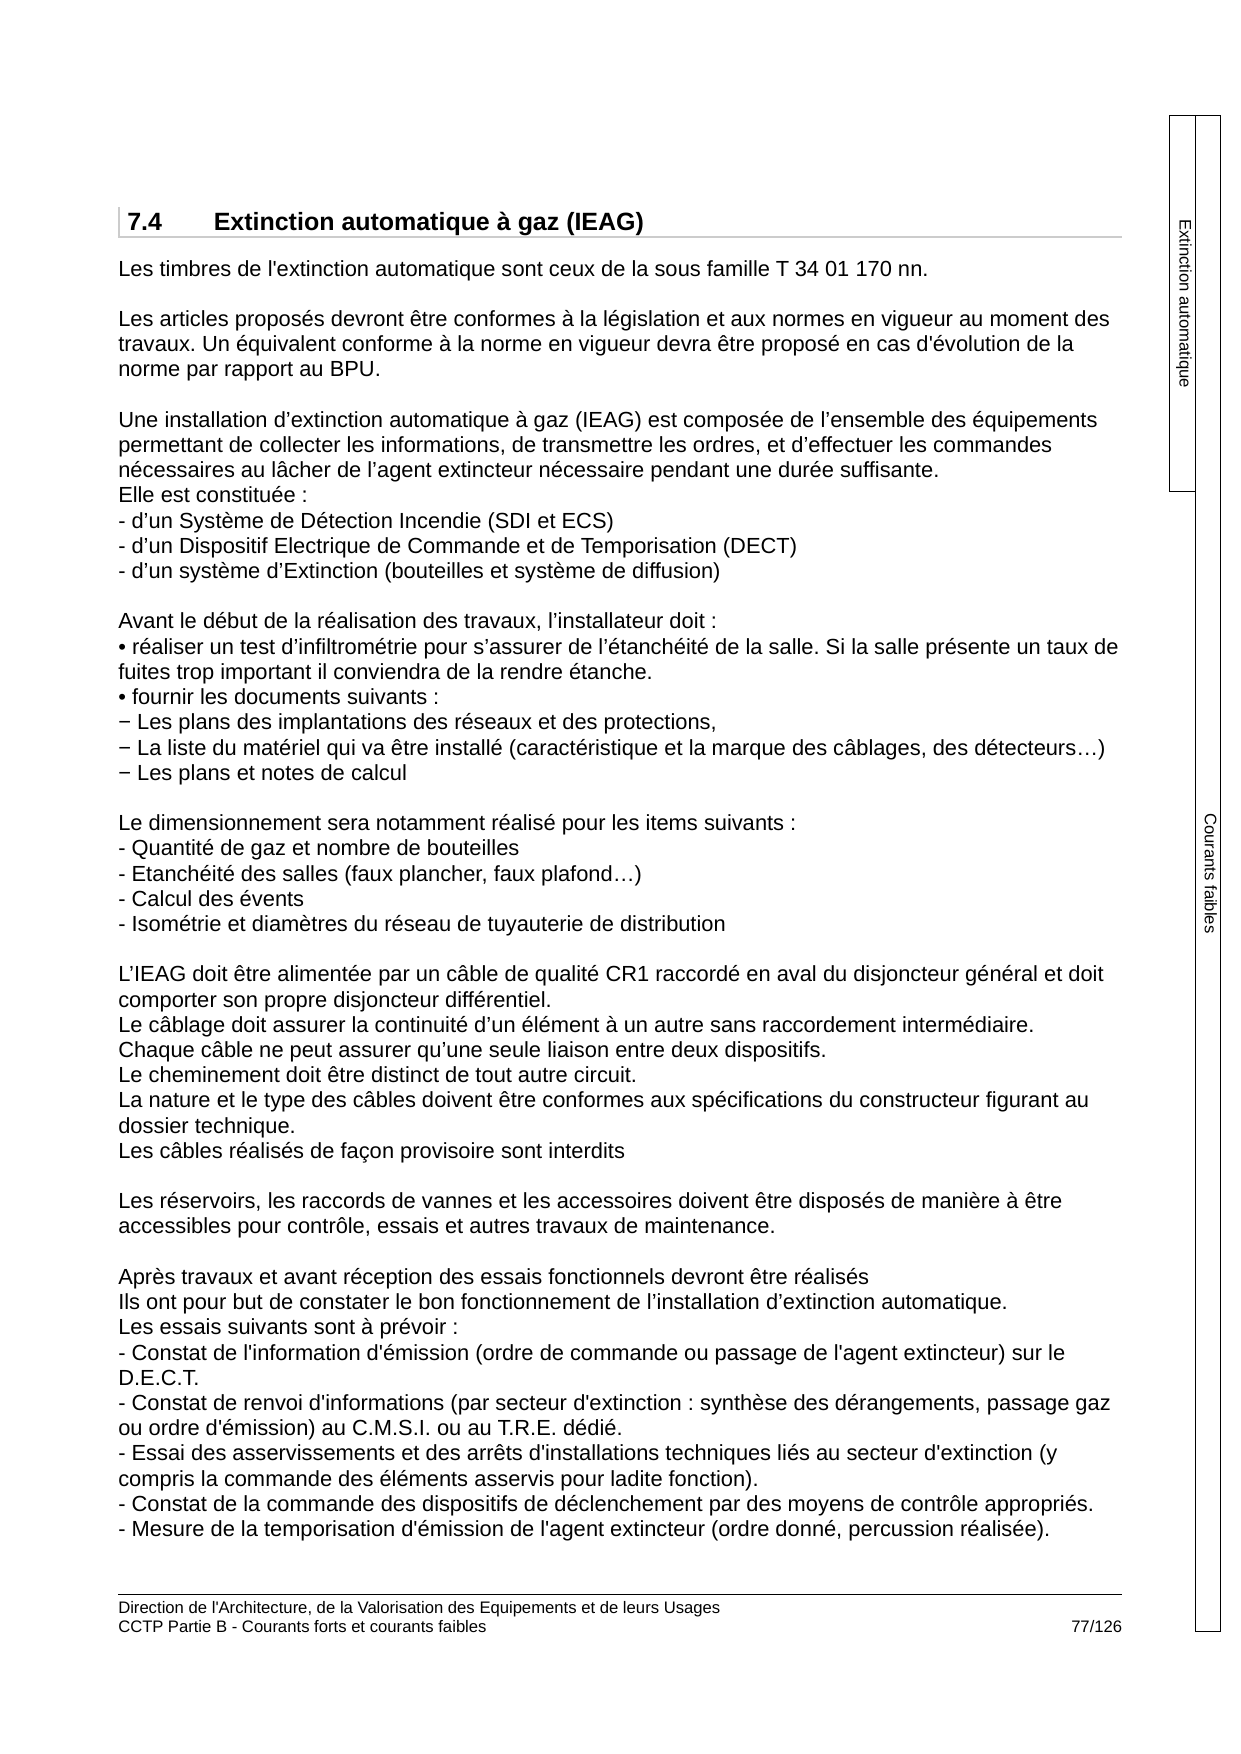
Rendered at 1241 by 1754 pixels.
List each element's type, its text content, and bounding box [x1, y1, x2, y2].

text − Les plans des implantations des réseaux et des protections, [118, 709, 1122, 734]
text Le dimensionnement sera notamment réalisé pour les items suivants : [118, 810, 1122, 835]
text - Essai des asservissements et des arrêts d'installations techniques liés au secteur d'extinction (y compris la commande des éléments asservis pour ladite fonction). [118, 1440, 1122, 1491]
text Après travaux et avant réception des essais fonctionnels devront être réalisés [118, 1264, 1122, 1289]
text Avant le début de la réalisation des travaux, l’installateur doit : [118, 608, 1122, 633]
text - d’un Système de Détection Incendie (SDI et ECS) [118, 507, 1122, 533]
text - Constat de renvoi d'informations (par secteur d'extinction : synthèse des dérangements, passage gaz ou ordre d'émission) au C.M.S.I. ou au T.R.E. dédié. [118, 1390, 1122, 1440]
text Les essais suivants sont à prévoir : [118, 1314, 1122, 1339]
text − Les plans et notes de calcul [118, 759, 1122, 785]
text Chaque câble ne peut assurer qu’une seule liaison entre deux dispositifs. [118, 1037, 1122, 1062]
text Les réservoirs, les raccords de vannes et les accessoires doivent être disposés de manière à être accessibles pour contrôle, essais et autres travaux de maintenance. [118, 1188, 1122, 1238]
subtitle Extinction automatique à gaz (IEAG) [120, 207, 1122, 236]
text L’IEAG doit être alimentée par un câble de qualité CR1 raccordé en aval du disjoncteur général et doit comporter son propre disjoncteur différentiel. [118, 961, 1122, 1012]
text - Constat de l'information d'émission (ordre de commande ou passage de l'agent extincteur) sur le D.E.C.T. [118, 1339, 1122, 1390]
text - Constat de la commande des dispositifs de déclenchement par des moyens de contrôle appropriés. [118, 1491, 1122, 1516]
text - d’un système d’Extinction (bouteilles et système de diffusion) [118, 558, 1122, 583]
text Les câbles réalisés de façon provisoire sont interdits [118, 1138, 1122, 1163]
text - Quantité de gaz et nombre de bouteilles [118, 835, 1122, 860]
text - Mesure de la temporisation d'émission de l'agent extincteur (ordre donné, percussion réalisée). [118, 1516, 1122, 1541]
text - Isométrie et diamètres du réseau de tuyauterie de distribution [118, 911, 1122, 936]
text Ils ont pour but de constater le bon fonctionnement de l’installation d’extinction automatique. [118, 1289, 1122, 1314]
text Les articles proposés devront être conformes à la législation et aux normes en vigueur au moment des travaux. Un équivalent conforme à la norme en vigueur devra être proposé en cas d'évolution de la norme par rapport au BPU. [118, 306, 1122, 381]
text Le câblage doit assurer la continuité d’un élément à un autre sans raccordement intermédiaire. [118, 1012, 1122, 1037]
text La nature et le type des câbles doivent être conformes aux spécifications du constructeur figurant au dossier technique. [118, 1087, 1122, 1138]
text - Calcul des évents [118, 886, 1122, 911]
text - d’un Dispositif Electrique de Commande et de Temporisation (DECT) [118, 533, 1122, 558]
text Les timbres de l'extinction automatique sont ceux de la sous famille T 34 01 170 nn. [118, 255, 1122, 281]
text Elle est constituée : [118, 482, 1122, 507]
text • réaliser un test d’infiltrométrie pour s’assurer de l’étanchéité de la salle. Si la salle présente un taux de fuites trop important il conviendra de la rendre étanche. [118, 633, 1122, 684]
text Le cheminement doit être distinct de tout autre circuit. [118, 1062, 1122, 1087]
text − La liste du matériel qui va être installé (caractéristique et la marque des câblages, des détecteurs…) [118, 734, 1122, 759]
text Une installation d’extinction automatique à gaz (IEAG) est composée de l’ensemble des équipements permettant de collecter les informations, de transmettre les ordres, et d’effectuer les commandes nécessaires au lâcher de l’agent extincteur nécessaire pendant une durée suffisante. [118, 407, 1122, 482]
text - Etanchéité des salles (faux plancher, faux plafond…) [118, 860, 1122, 886]
text • fournir les documents suivants : [118, 684, 1122, 709]
